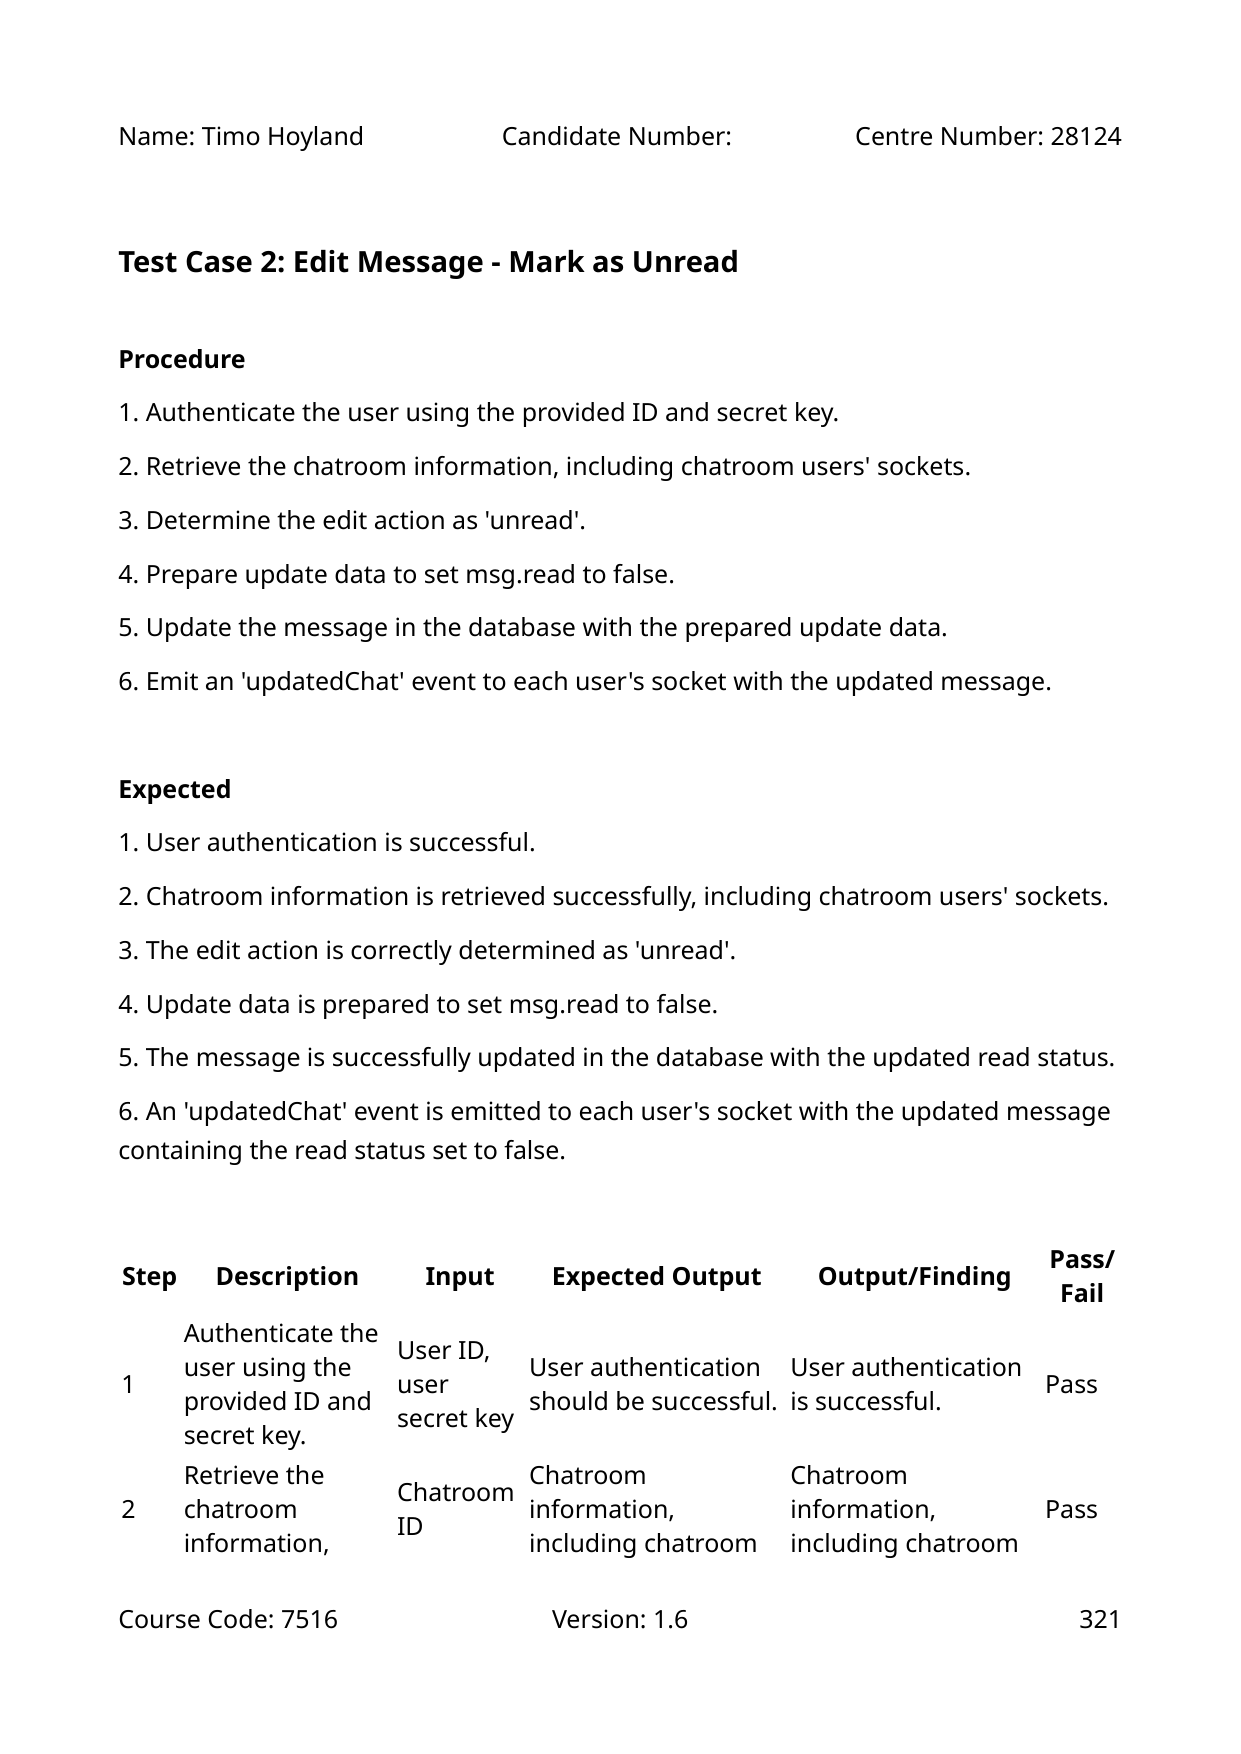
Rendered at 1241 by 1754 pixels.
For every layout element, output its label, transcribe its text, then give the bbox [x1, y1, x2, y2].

table_cell Chatroom ID [394, 1455, 526, 1563]
text 6. Emit an 'updatedChat' event to each user's socket with the updated message. [118, 664, 1122, 698]
table_header Step [118, 1239, 181, 1313]
table_cell 2 [118, 1455, 181, 1563]
table_header Expected Output [526, 1239, 787, 1313]
text Expected [118, 771, 1122, 805]
text 3. The edit action is correctly determined as 'unread'. [118, 933, 1122, 967]
table_cell Retrieve the chatroom information, [181, 1455, 394, 1563]
text Procedure [118, 341, 1122, 375]
subtitle Test Case 2: Edit Message - Mark as Unread [118, 242, 1122, 281]
text 5. Update the message in the database with the prepared update data. [118, 610, 1122, 644]
text 5. The message is successfully updated in the database with the updated read status. [118, 1040, 1122, 1074]
table_cell Pass [1042, 1313, 1122, 1455]
text 4. Prepare update data to set msg.read to false. [118, 556, 1122, 590]
text 6. An 'updatedChat' event is emitted to each user's socket with the updated message containing the read status set to false. [118, 1094, 1122, 1167]
text 2. Retrieve the chatroom information, including chatroom users' sockets. [118, 449, 1122, 483]
table_cell Pass [1042, 1455, 1122, 1563]
text 4. Update data is prepared to set msg.read to false. [118, 986, 1122, 1020]
table_cell User authentication is successful. [787, 1313, 1042, 1455]
table_header Pass/Fail [1042, 1239, 1122, 1313]
table_header Input [394, 1239, 526, 1313]
table_cell Chatroom information, including chatroom [787, 1455, 1042, 1563]
table_cell Chatroom information, including chatroom [526, 1455, 787, 1563]
text 3. Determine the edit action as 'unread'. [118, 503, 1122, 537]
table_cell User authentication should be successful. [526, 1313, 787, 1455]
text 1. Authenticate the user using the provided ID and secret key. [118, 395, 1122, 429]
text 2. Chatroom information is retrieved successfully, including chatroom users' sockets. [118, 879, 1122, 913]
table_cell User ID, user secret key [394, 1313, 526, 1455]
text 1. User authentication is successful. [118, 825, 1122, 859]
table_cell Authenticate the user using the provided ID and secret key. [181, 1313, 394, 1455]
table_header Output/Finding [787, 1239, 1042, 1313]
table_header Description [181, 1239, 394, 1313]
table_cell 1 [118, 1313, 181, 1455]
